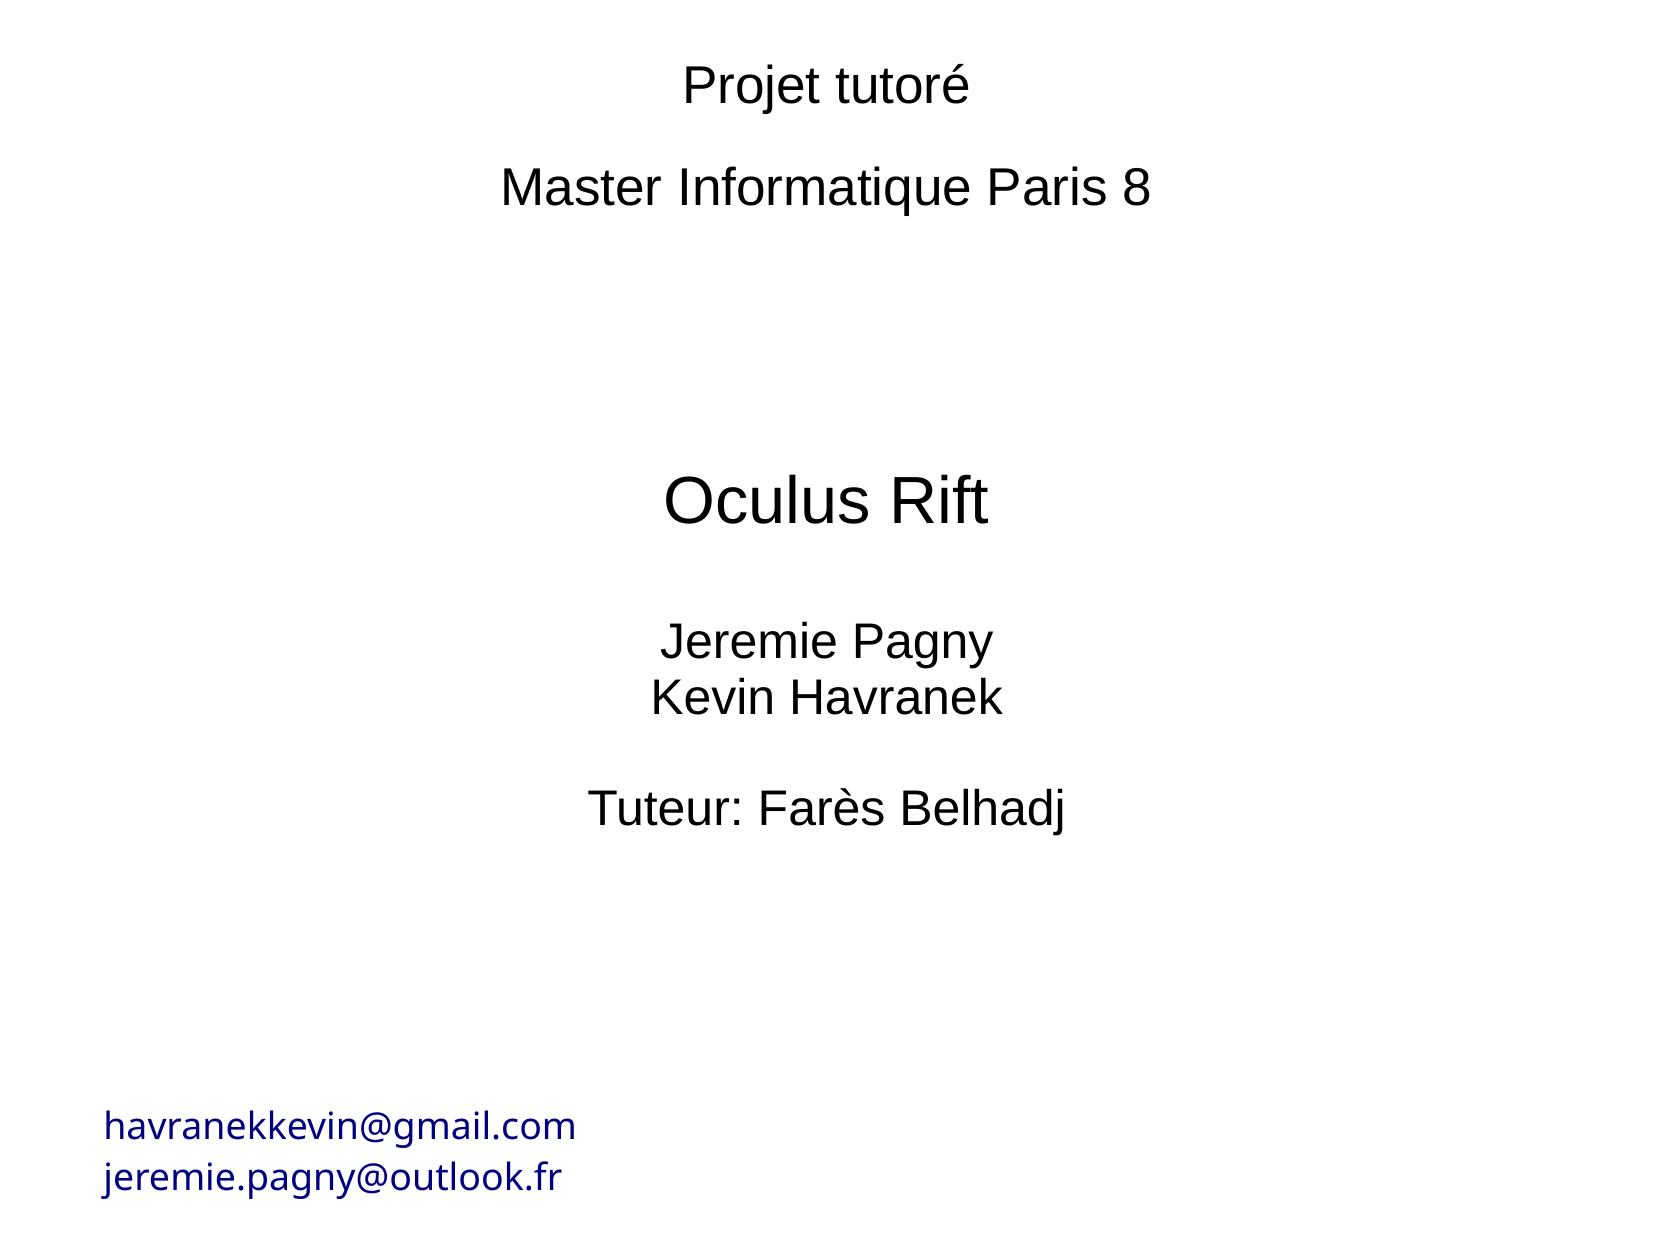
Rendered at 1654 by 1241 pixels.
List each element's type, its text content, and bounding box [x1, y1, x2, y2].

title Projet tutoré Master Informatique Paris 8 [82, 49, 1571, 257]
subtitle Oculus Rift Jeremie Pagny Kevin Havranek Tuteur: Farès Belhadj [82, 290, 1571, 1010]
text_box havranekkevin@gmail.com jeremie.pagny@outlook.fr [88, 1092, 739, 1238]
